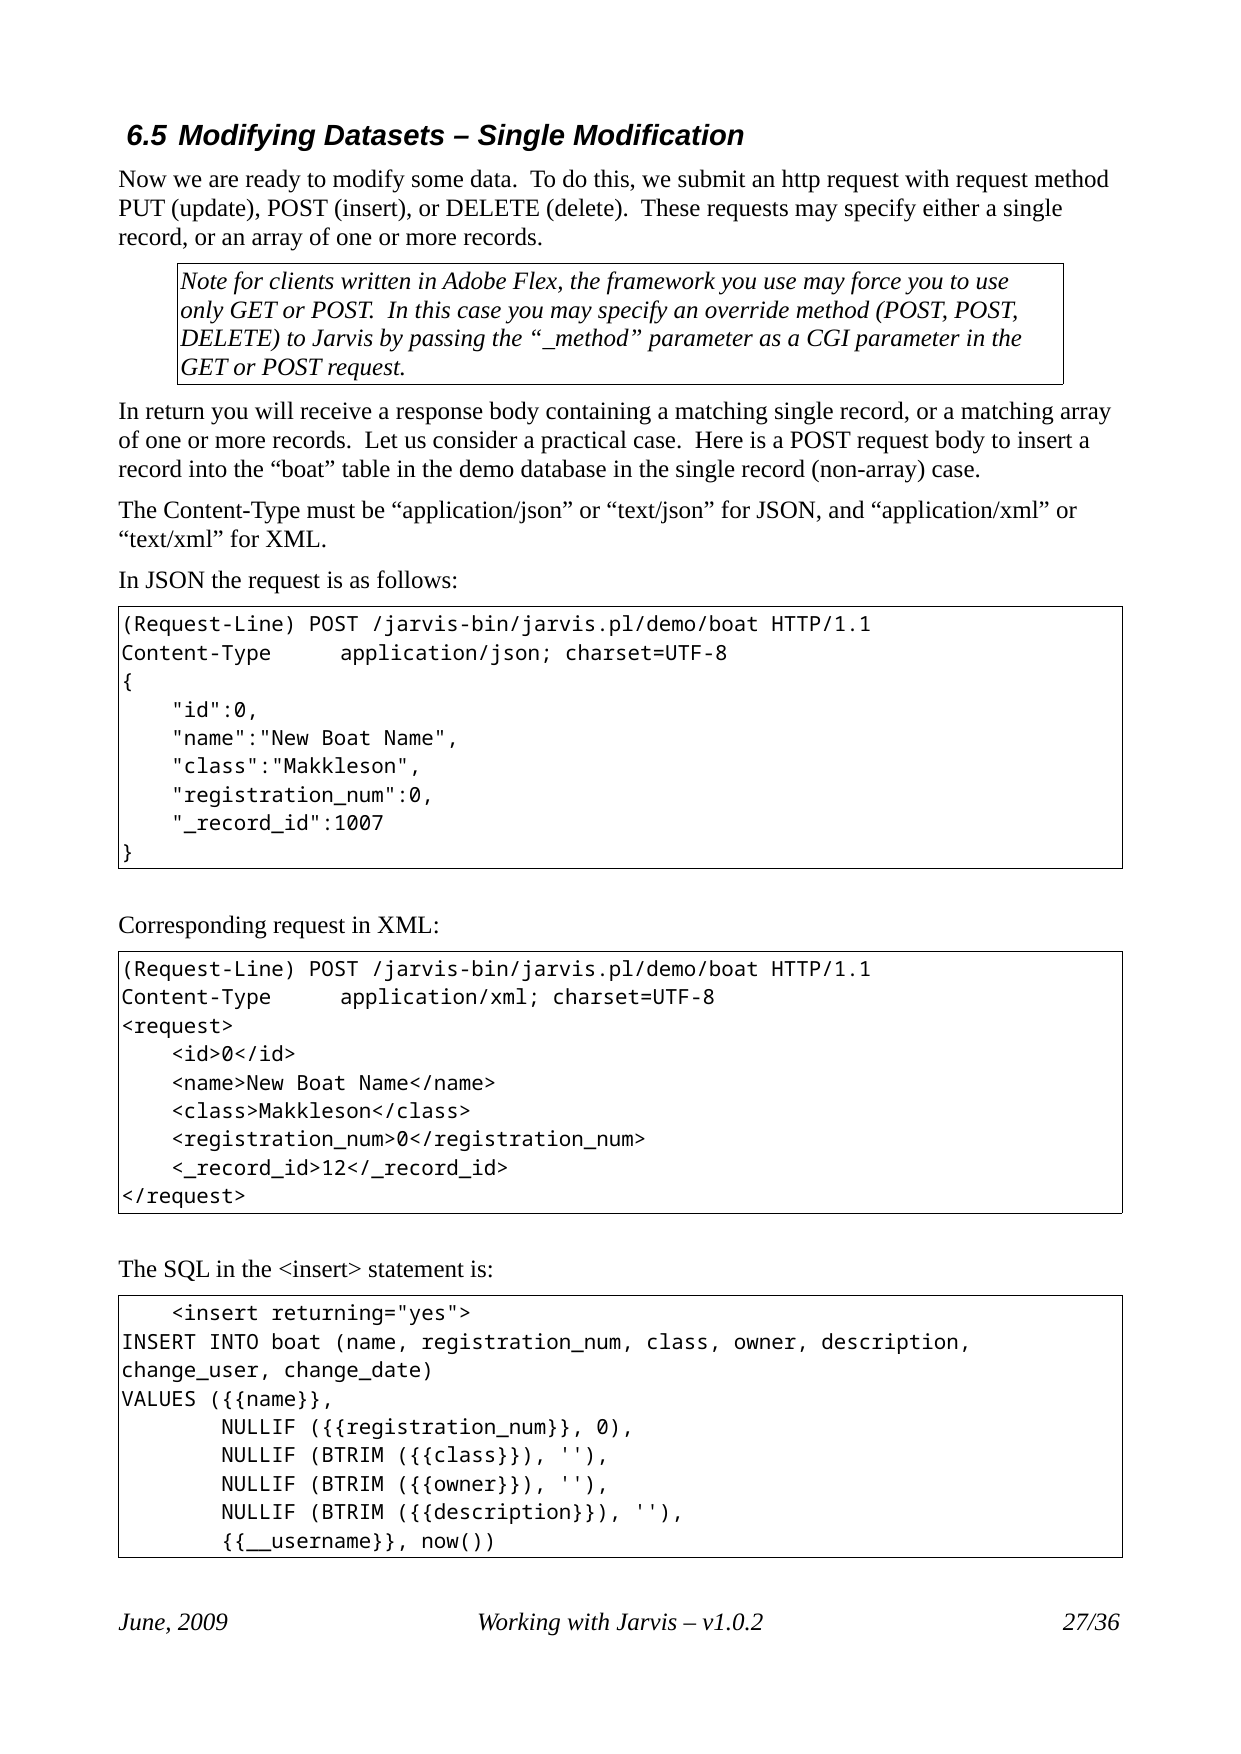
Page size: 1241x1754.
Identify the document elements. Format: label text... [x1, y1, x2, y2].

text (Request-Line) POST /jarvis-bin/jarvis.pl/demo/boat HTTP/1.1 [119, 607, 1122, 635]
text <insert returning="yes"> [119, 1296, 1122, 1324]
text Corresponding request in XML: [118, 910, 1122, 938]
text NULLIF (BTRIM ({{class}}), ''), [119, 1438, 1122, 1466]
text Content-Type application/xml; charset=UTF-8 [119, 979, 1122, 1008]
text INSERT INTO boat (name, registration_num, class, owner, description, change_user, change_date) [119, 1324, 1122, 1381]
text "class":"Makkleson", [119, 749, 1122, 777]
text NULLIF (BTRIM ({{owner}}), ''), [119, 1466, 1122, 1494]
text { [119, 663, 1122, 692]
text Note for clients written in Adobe Flex, the framework you use may force you to use only GET or POST. In this case you may specify an override method (POST, POST, DELETE) to Jarvis by passing the “_method” parameter as a CGI parameter in the GET or POST request. [178, 264, 1063, 384]
text <id>0</id> [119, 1036, 1122, 1065]
subtitle Modifying Datasets – Single Modification [118, 118, 1122, 152]
text "registration_num":0, "_record_id":1007 } [119, 777, 1122, 868]
text Content-Type application/json; charset=UTF-8 [119, 635, 1122, 663]
text </request> [119, 1178, 1122, 1213]
text <name>New Boat Name</name> [119, 1065, 1122, 1093]
text <request> [119, 1008, 1122, 1036]
text "name":"New Boat Name", [119, 720, 1122, 749]
text {{__username}}, now()) [119, 1523, 1122, 1557]
text Now we are ready to modify some data. To do this, we submit an http request with request method PUT (update), POST (insert), or DELETE (delete). These requests may specify either a single record, or an array of one or more records. [118, 164, 1122, 250]
text <registration_num>0</registration_num> [119, 1122, 1122, 1150]
text (Request-Line) POST /jarvis-bin/jarvis.pl/demo/boat HTTP/1.1 [119, 952, 1122, 979]
text In return you will receive a response body containing a matching single record, or a matching array of one or more records. Let us consider a practical case. Here is a POST request body to insert a record into the “boat” table in the demo database in the single record (non-array) case. [118, 396, 1122, 483]
text NULLIF ({{registration_num}}, 0), [119, 1409, 1122, 1438]
text In JSON the request is as follows: [118, 565, 1122, 594]
text NULLIF (BTRIM ({{description}}), ''), [119, 1494, 1122, 1523]
text <class>Makkleson</class> [119, 1093, 1122, 1122]
text "id":0, [119, 692, 1122, 720]
text The SQL in the <insert> statement is: [118, 1254, 1122, 1283]
text <_record_id>12</_record_id> [119, 1150, 1122, 1178]
text The Content-Type must be “application/json” or “text/json” for JSON, and “application/xml” or “text/xml” for XML. [118, 495, 1122, 553]
text VALUES ({{name}}, [119, 1381, 1122, 1409]
